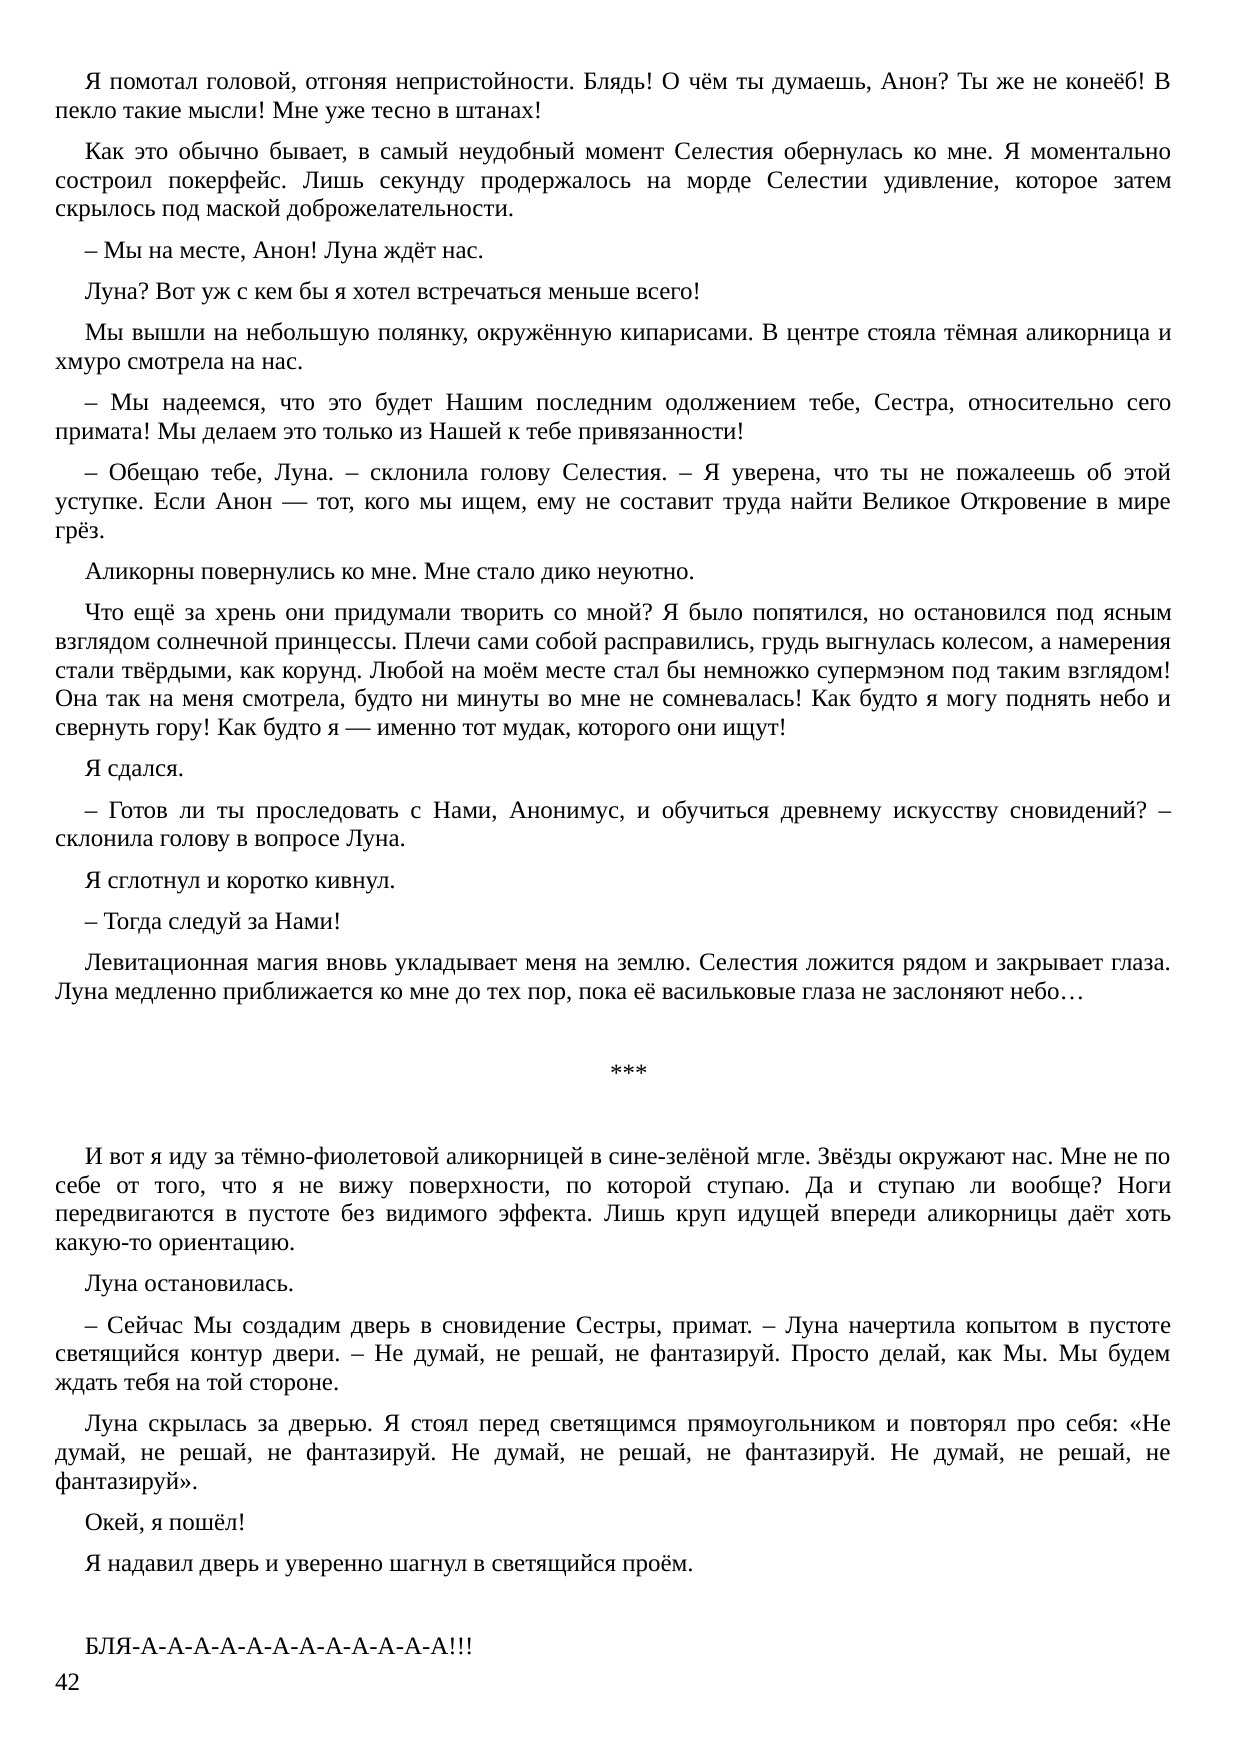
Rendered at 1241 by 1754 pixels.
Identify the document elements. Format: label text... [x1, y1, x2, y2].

text Как это обычно бывает, в самый неудобный момент Селестия обернулась ко мне. Я моментально состроил покерфейс. Лишь секунду продержалось на морде Селестии удивление, которое затем скрылось под маской доброжелательности. [55, 136, 1173, 222]
text – Мы на месте, Анон! Луна ждёт нас. [55, 235, 1173, 263]
text И вот я иду за тёмно-фиолетовой аликорницей в сине-зелёной мгле. Звёзды окружают нас. Мне не по себе от того, что я не вижу поверхности, по которой ступаю. Да и ступаю ли вообще? Ноги передвигаются в пустоте без видимого эффекта. Лишь круп идущей впереди аликорницы даёт хоть какую-то ориентацию. [55, 1141, 1173, 1256]
text – Сейчас Мы создадим дверь в сновидение Сестры, примат. – Луна начертила копытом в пустоте светящийся контур двери. – Не думай, не решай, не фантазируй. Просто делай, как Мы. Мы будем ждать тебя на той стороне. [55, 1310, 1173, 1396]
text БЛЯ-А-А-А-А-А-А-А-А-А-А-А-А!!! [55, 1631, 1173, 1660]
text Я помотал головой, отгоняя непристойности. Блядь! О чём ты думаешь, Анон? Ты же не конеёб! В пекло такие мысли! Мне уже тесно в штанах! [55, 66, 1173, 123]
text Луна скрылась за дверью. Я стоял перед светящимся прямоугольником и повторял про себя: «Не думай, не решай, не фантазируй. Не думай, не решай, не фантазируй. Не думай, не решай, не фантазируй». [55, 1408, 1173, 1495]
text Окей, я пошёл! [55, 1507, 1173, 1536]
text Что ещё за хрень они придумали творить со мной? Я было попятился, но остановился под ясным взглядом солнечной принцессы. Плечи сами собой расправились, грудь выгнулась колесом, а намерения стали твёрдыми, как корунд. Любой на моём месте стал бы немножко супермэном под таким взглядом! Она так на меня смотрела, будто ни минуты во мне не сомневалась! Как будто я могу поднять небо и свернуть гору! Как будто я — именно тот мудак, которого они ищут! [55, 597, 1173, 741]
text *** [55, 1058, 1173, 1087]
text Луна? Вот уж с кем бы я хотел встречаться меньше всего! [55, 276, 1173, 305]
text – Обещаю тебе, Луна. – склонила голову Селестия. – Я уверена, что ты не пожалеешь об этой уступке. Если Анон — тот, кого мы ищем, ему не составит труда найти Великое Откровение в мире грёз. [55, 457, 1173, 543]
text – Готов ли ты проследовать с Нами, Анонимус, и обучиться древнему искусству сновидений? – склонила голову в вопросе Луна. [55, 795, 1173, 852]
text Я надавил дверь и уверенно шагнул в светящийся проём. [55, 1548, 1173, 1577]
text – Мы надеемся, что это будет Нашим последним одолжением тебе, Сестра, относительно сего примата! Мы делаем это только из Нашей к тебе привязанности! [55, 387, 1173, 445]
text Мы вышли на небольшую полянку, окружённую кипарисами. В центре стояла тёмная аликорница и хмуро смотрела на нас. [55, 317, 1173, 375]
text Я сдался. [55, 753, 1173, 782]
text Я сглотнул и коротко кивнул. [55, 865, 1173, 893]
text Луна остановилась. [55, 1268, 1173, 1297]
text Аликорны повернулись ко мне. Мне стало дико неуютно. [55, 556, 1173, 585]
text Левитационная магия вновь укладывает меня на землю. Селестия ложится рядом и закрывает глаза. Луна медленно приближается ко мне до тех пор, пока её васильковые глаза не заслоняют небо… [55, 947, 1173, 1005]
text – Тогда следуй за Нами! [55, 906, 1173, 935]
